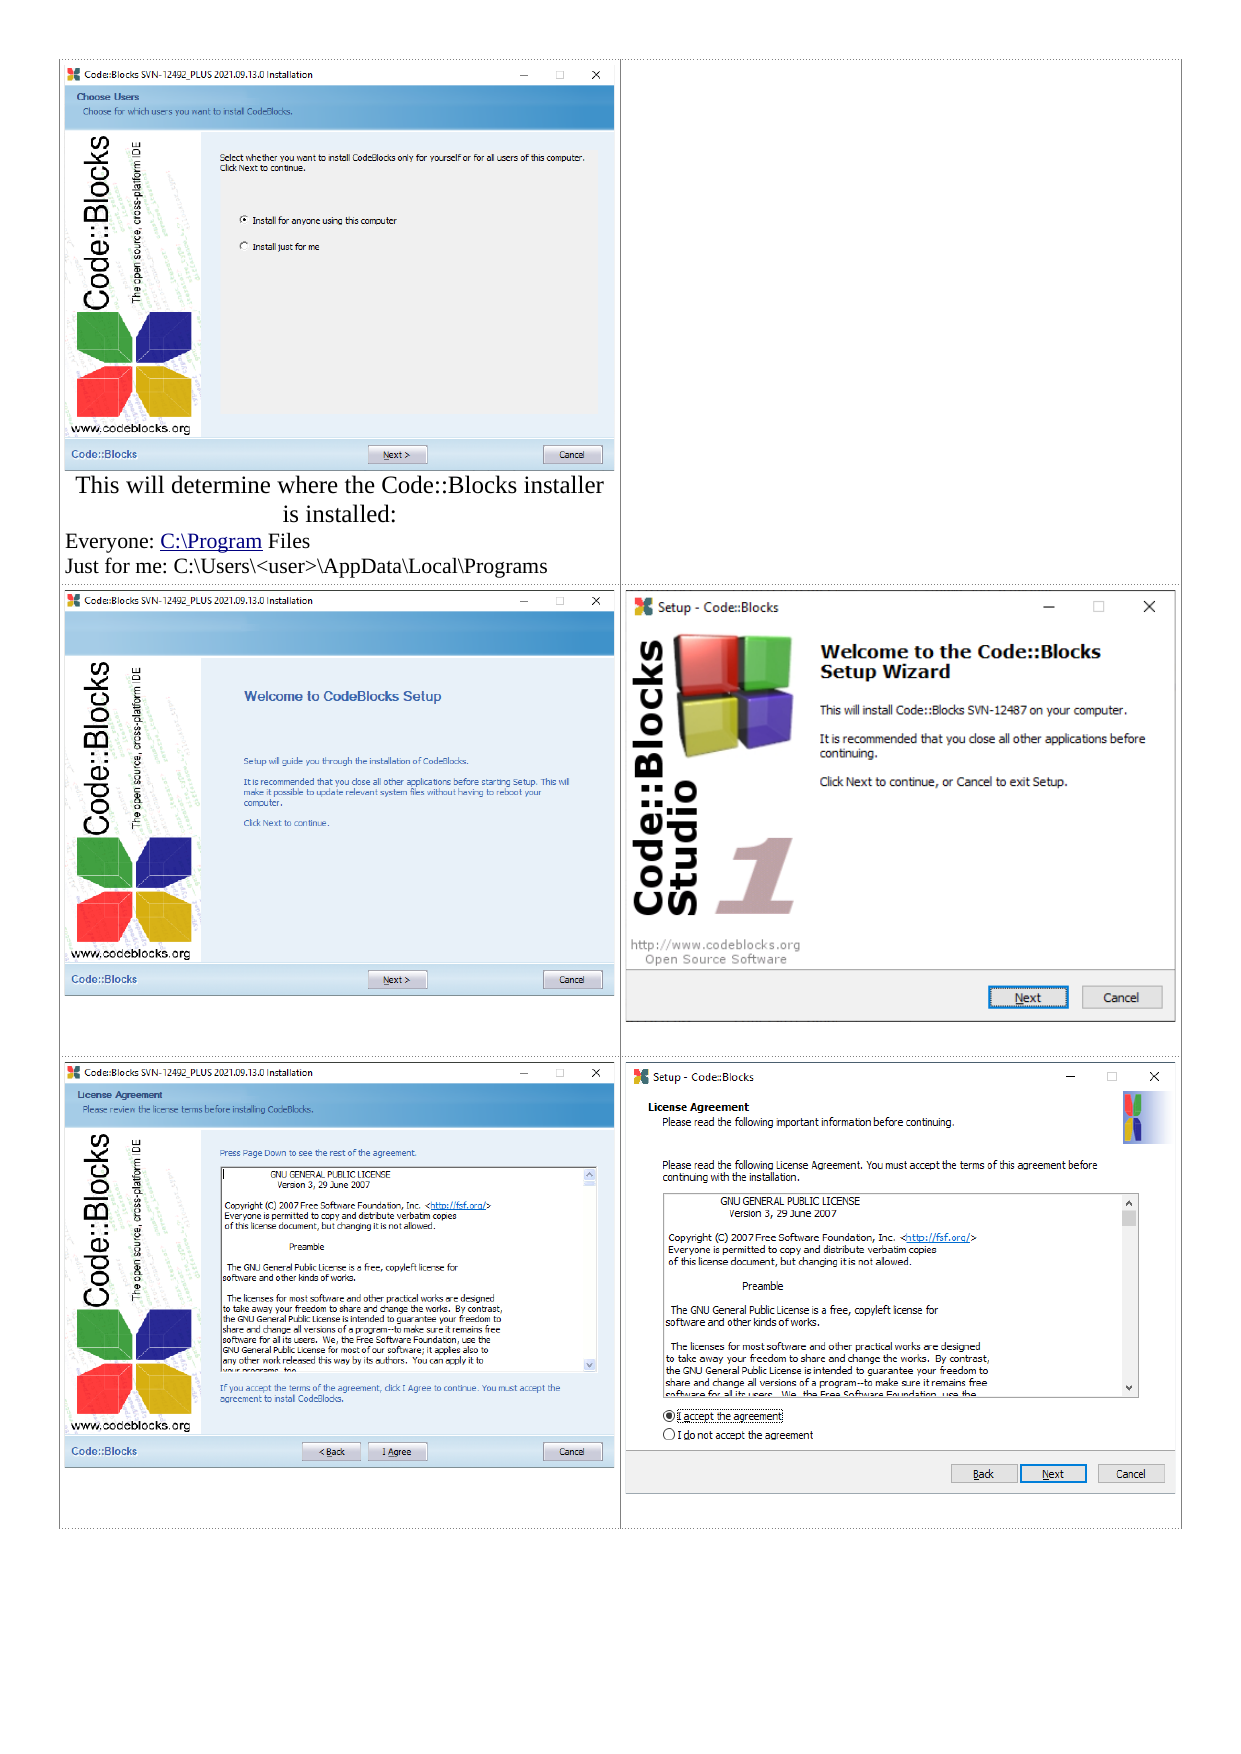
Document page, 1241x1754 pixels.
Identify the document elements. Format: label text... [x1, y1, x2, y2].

table_cell [621, 584, 1181, 1056]
picture [625, 1062, 1176, 1494]
table_cell [60, 584, 620, 1056]
table_cell [621, 59, 1181, 584]
picture [64, 590, 615, 996]
table_cell [60, 1056, 620, 1528]
table_cell This will determine where the Code::Blocks installer is installed: Everyone: C:\Program Files Just for me: C:\Users\<user>\AppData\Local\Programs [60, 59, 620, 584]
picture [64, 65, 615, 471]
picture [625, 590, 1176, 1022]
picture [64, 1062, 615, 1468]
table_cell [621, 1056, 1181, 1528]
